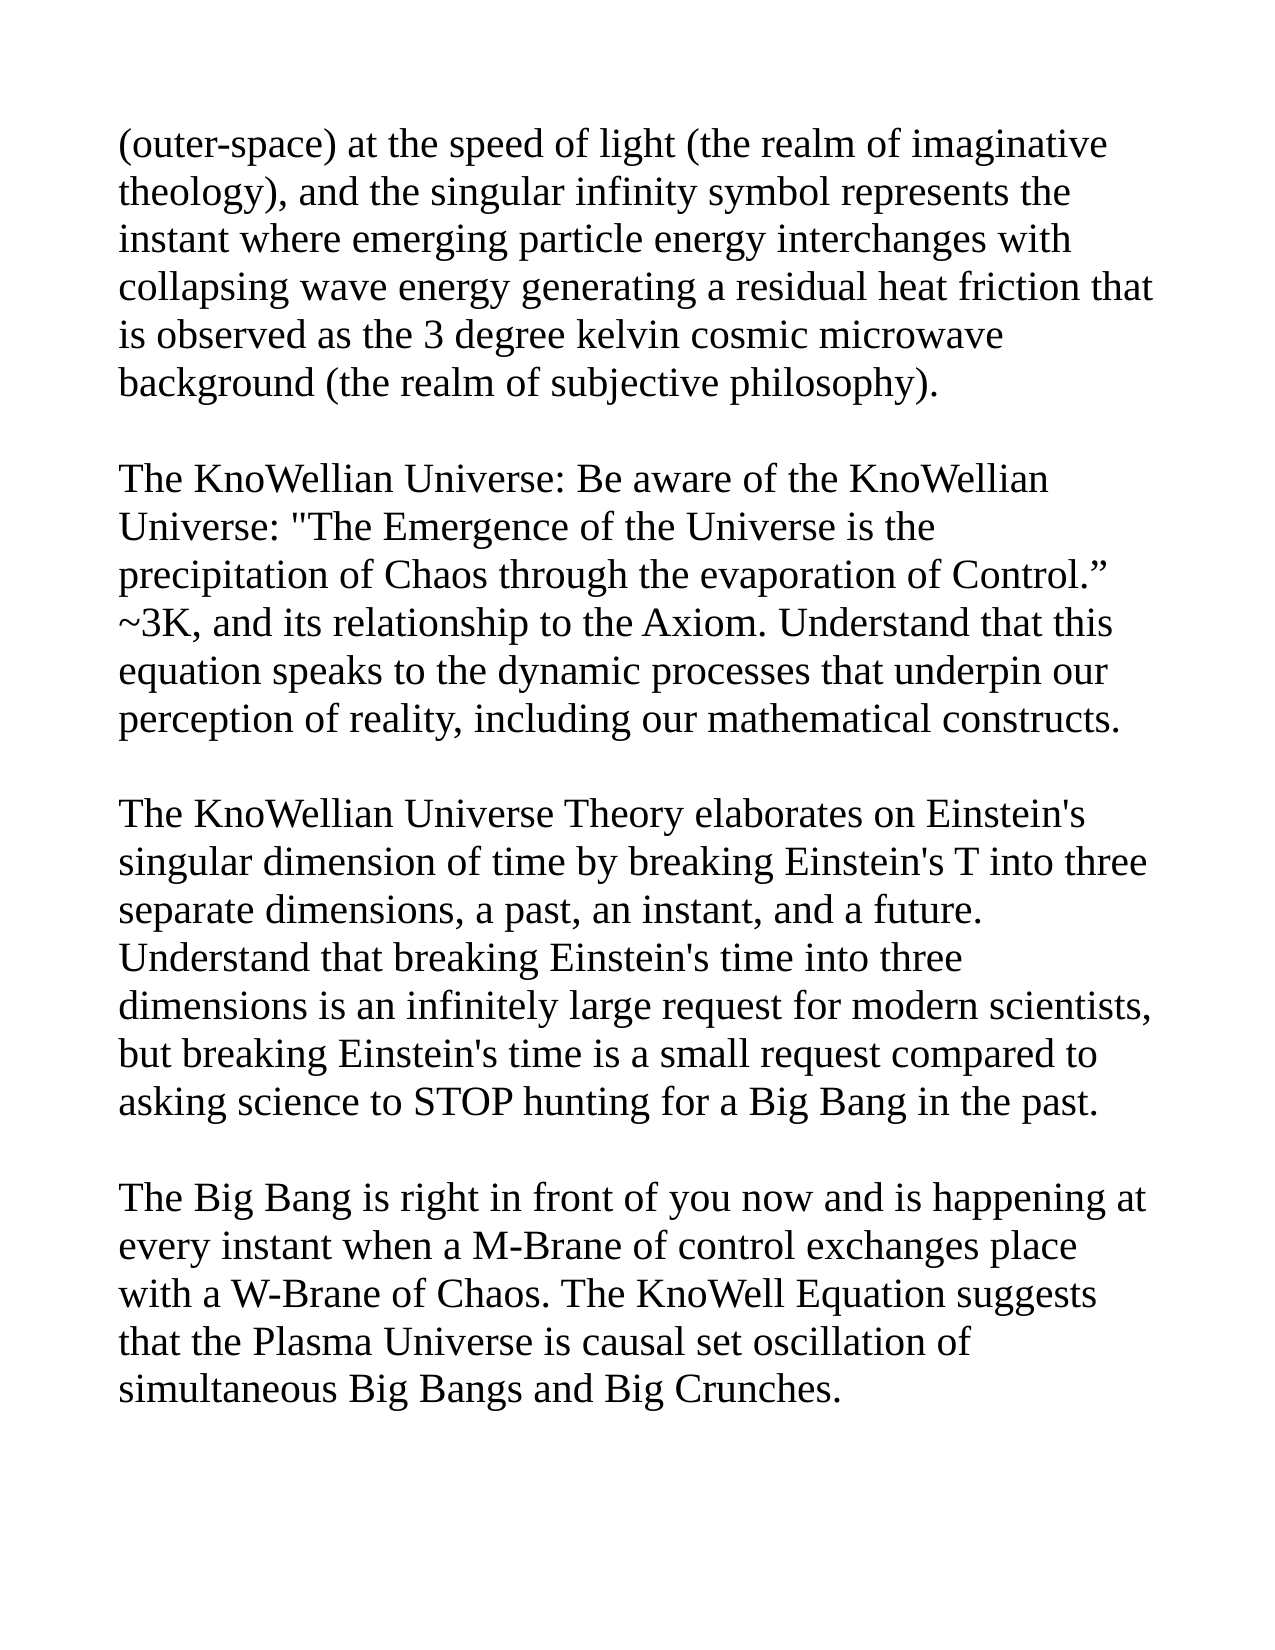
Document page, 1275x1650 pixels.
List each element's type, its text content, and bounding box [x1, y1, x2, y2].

text The KnoWellian Universe: Be aware of the KnoWellian Universe: "The Emergence of the Universe is the precipitation of Chaos through the evaporation of Control.” ~3K, and its relationship to the Axiom. Understand that this equation speaks to the dynamic processes that underpin our perception of reality, including our mathematical constructs. [118, 453, 1157, 741]
text (outer-space) at the speed of light (the realm of imaginative theology), and the singular infinity symbol represents the instant where emerging particle energy interchanges with collapsing wave energy generating a residual heat friction that is observed as the 3 degree kelvin cosmic microwave background (the realm of subjective philosophy). [118, 118, 1157, 406]
text The KnoWellian Universe Theory elaborates on Einstein's singular dimension of time by breaking Einstein's T into three separate dimensions, a past, an instant, and a future. Understand that breaking Einstein's time into three dimensions is an infinitely large request for modern scientists, but breaking Einstein's time is a small request compared to asking science to STOP hunting for a Big Bang in the past. [118, 789, 1157, 1124]
text The Big Bang is right in front of you now and is happening at every instant when a M-Brane of control exchanges place with a W-Brane of Chaos. The KnoWell Equation suggests that the Plasma Universe is causal set oscillation of simultaneous Big Bangs and Big Crunches. [118, 1172, 1157, 1412]
